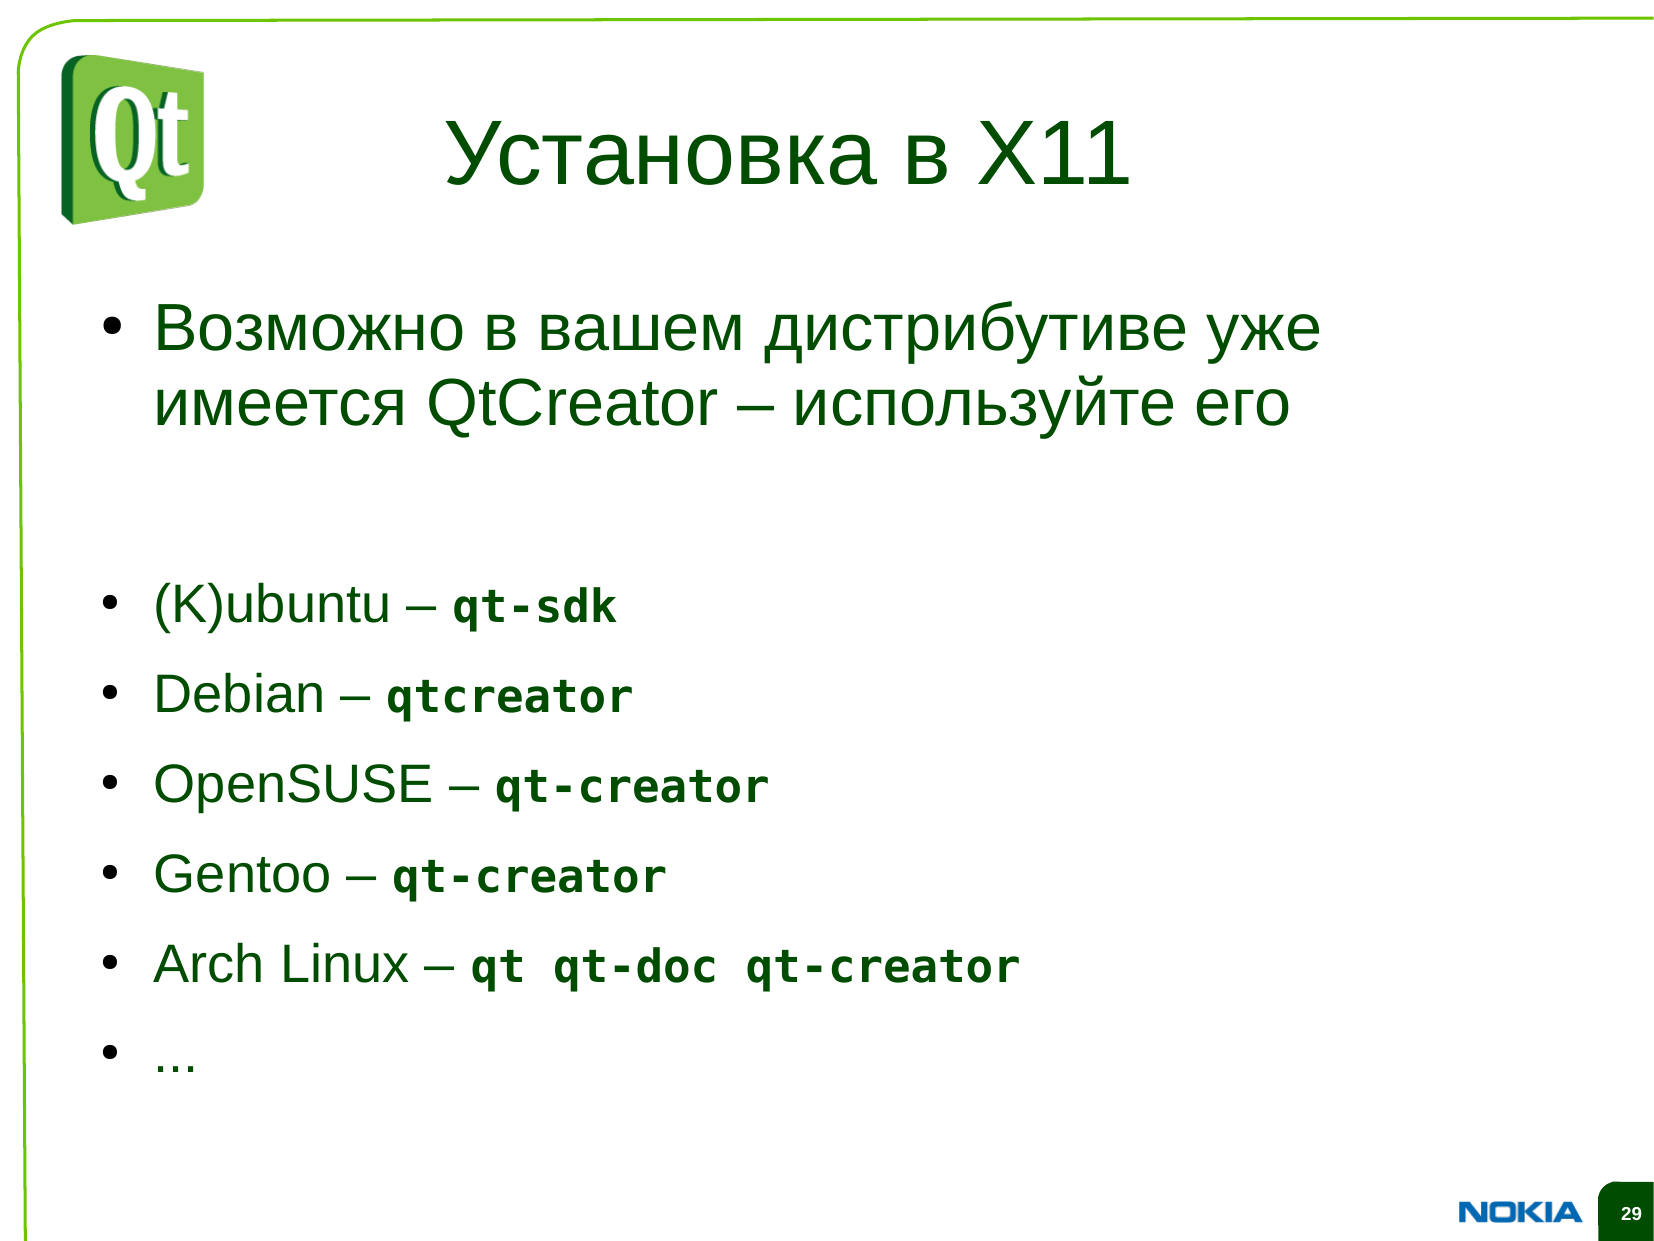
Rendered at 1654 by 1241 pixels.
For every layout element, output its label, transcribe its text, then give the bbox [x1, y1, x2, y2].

list Возможно в вашем дистрибутиве уже имеется QtCreator – используйте его (K)ubuntu – qt-sdk Debian – qtcreator OpenSUSE – qt-creator Gentoo – qt-creator Arch Linux – qt qt-doc qt-creator ... [82, 290, 1571, 1094]
picture [61, 55, 204, 225]
picture [1459, 1201, 1583, 1223]
title Установка в X11 [251, 49, 1327, 257]
